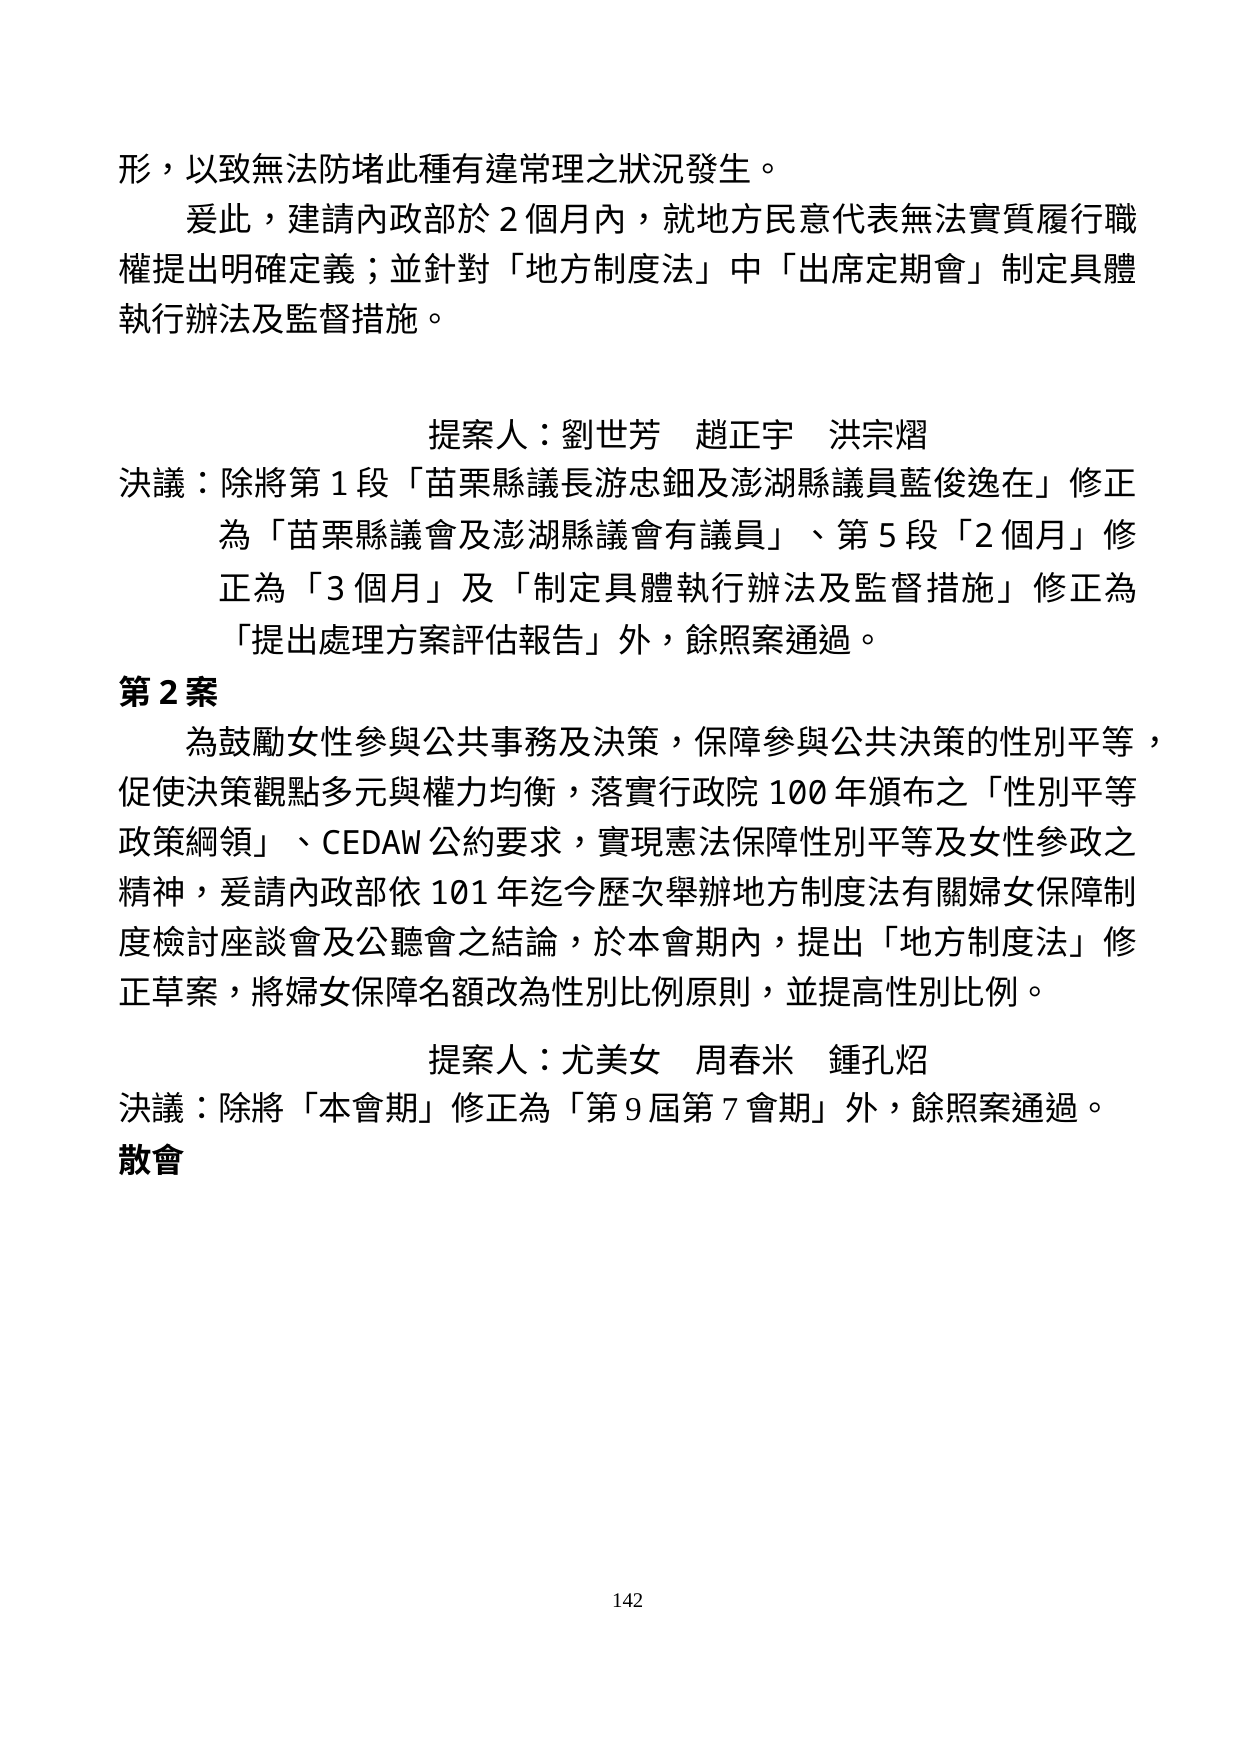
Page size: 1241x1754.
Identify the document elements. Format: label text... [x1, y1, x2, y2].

text 提案人：劉世芳 趙正宇 洪宗熠 [428, 392, 1137, 454]
text 提案人：尤美女 周春米 鍾孔炤 [428, 1017, 1137, 1079]
text 爰此，建請內政部於2個月內，就地方民意代表無法實質履行職權提出明確定義；並針對「地方制度法」中「出席定期會」制定具體執行辦法及監督措施。 [118, 192, 1138, 342]
text 第2案 [118, 662, 1138, 714]
text 為鼓勵女性參與公共事務及決策，保障參與公共決策的性別平等，促使決策觀點多元與權力均衡，落實行政院100年頒布之「性別平等政策綱領」、CEDAW公約要求，實現憲法保障性別平等及女性參政之精神，爰請內政部依101年迄今歷次舉辦地方制度法有關婦女保障制度檢討座談會及公聽會之結論，於本會期內，提出「地方制度法」修正草案，將婦女保障名額改為性別比例原則，並提高性別比例。 [118, 714, 1138, 1014]
text 決議：除將「本會期」修正為「第9屆第7會期」外，餘照案通過。 [118, 1079, 1138, 1131]
text 決議：除將第1段「苗栗縣議長游忠鈿及澎湖縣議員藍俊逸在」修正為「苗栗縣議會及澎湖縣議會有議員」、第5段「2個月」修正為「3個月」及「制定具體執行辦法及監督措施」修正為「提出處理方案評估報告」外，餘照案通過。 [118, 454, 1138, 662]
text 形，以致無法防堵此種有違常理之狀況發生。 [118, 142, 1138, 192]
text 散會 [118, 1131, 1138, 1183]
